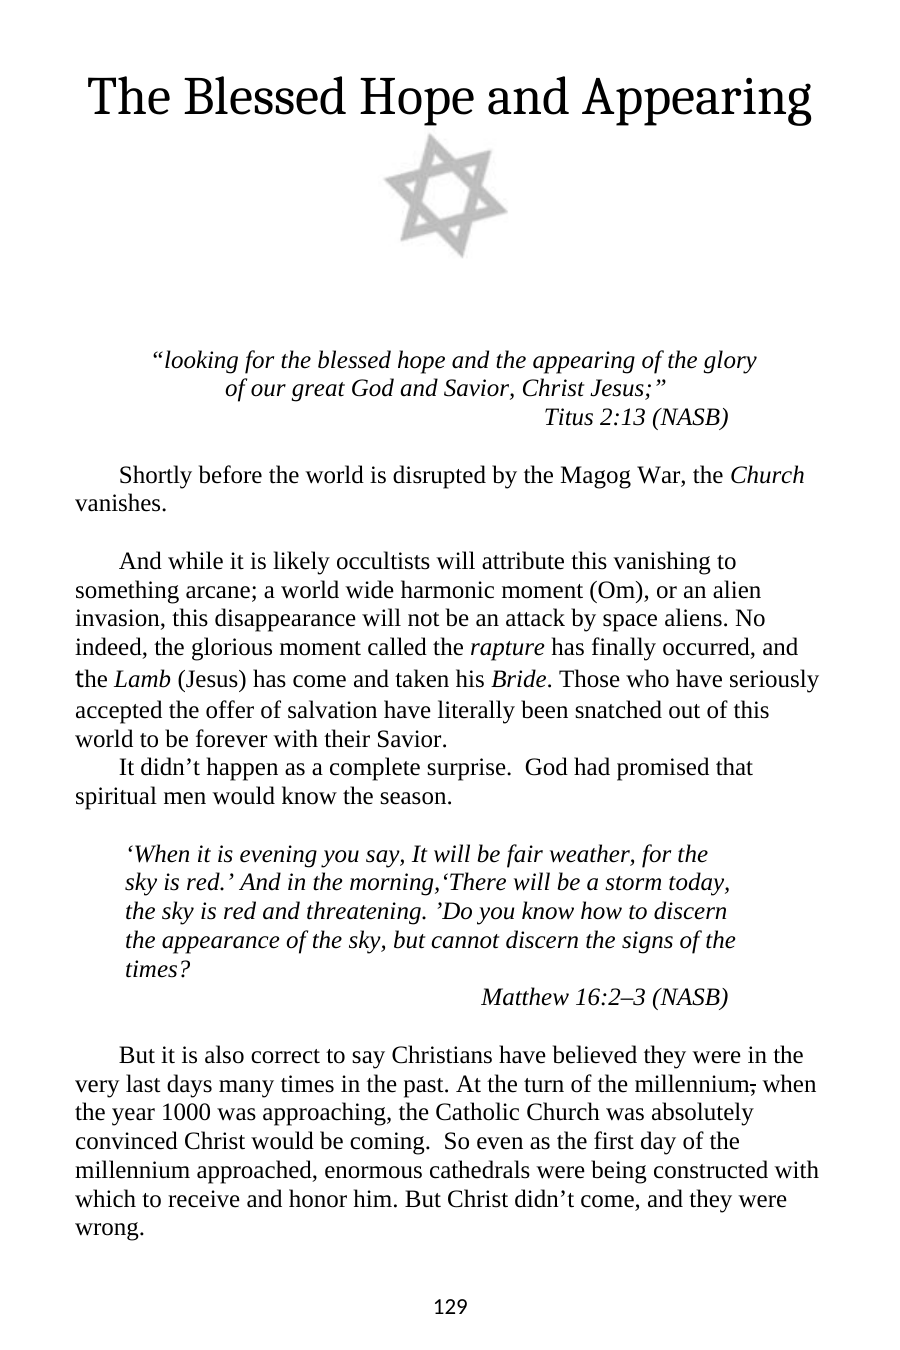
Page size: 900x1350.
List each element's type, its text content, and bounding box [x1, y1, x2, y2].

text But it is also correct to say Christians have believed they were in the very last days many times in the past. At the turn of the millennium, when the year 1000 was approaching, the Catholic Church was absolutely convinced Christ would be coming. So even as the first day of the millennium approached, enormous cathedrals were being constructed with which to receive and honor him. But Christ didn’t come, and they were wrong. [75, 1040, 825, 1241]
text “looking for the blessed hope and the appearing of the glory [75, 345, 825, 373]
text It didn’t happen as a complete surprise. God had promised that spiritual men would know the season. [75, 752, 825, 810]
picture [377, 127, 523, 263]
text Shortly before the world is disrupted by the Magog War, the Church vanishes. [75, 460, 825, 517]
text Titus 2:13 (NASB) [75, 402, 825, 431]
text And while it is likely occultists will attribute this vanishing to something arcane; a world wide harmonic moment (Om), or an alien invasion, this disappearance will not be an attack by space aliens. No indeed, the glorious moment called the rapture has finally occurred, and the Lamb (Jesus) has come and taken his Bride. Those who have seriously accepted the offer of salvation have literally been snatched out of this world to be forever with their Savior. [75, 546, 825, 752]
text times? [75, 954, 825, 982]
text sky is red.’ And in the morning,‘There will be a storm today, [75, 867, 825, 896]
subtitle The Blessed Hope and Appearing [75, 66, 825, 128]
text Matthew 16:2–3 (NASB) [75, 982, 825, 1011]
text the appearance of the sky, but cannot discern the signs of the [75, 925, 825, 954]
text of our great God and Savior, Christ Jesus;” [75, 373, 825, 402]
text ‘When it is evening you say, It will be fair weather, for the [75, 839, 825, 867]
text the sky is red and threatening. ’Do you know how to discern [75, 896, 825, 925]
